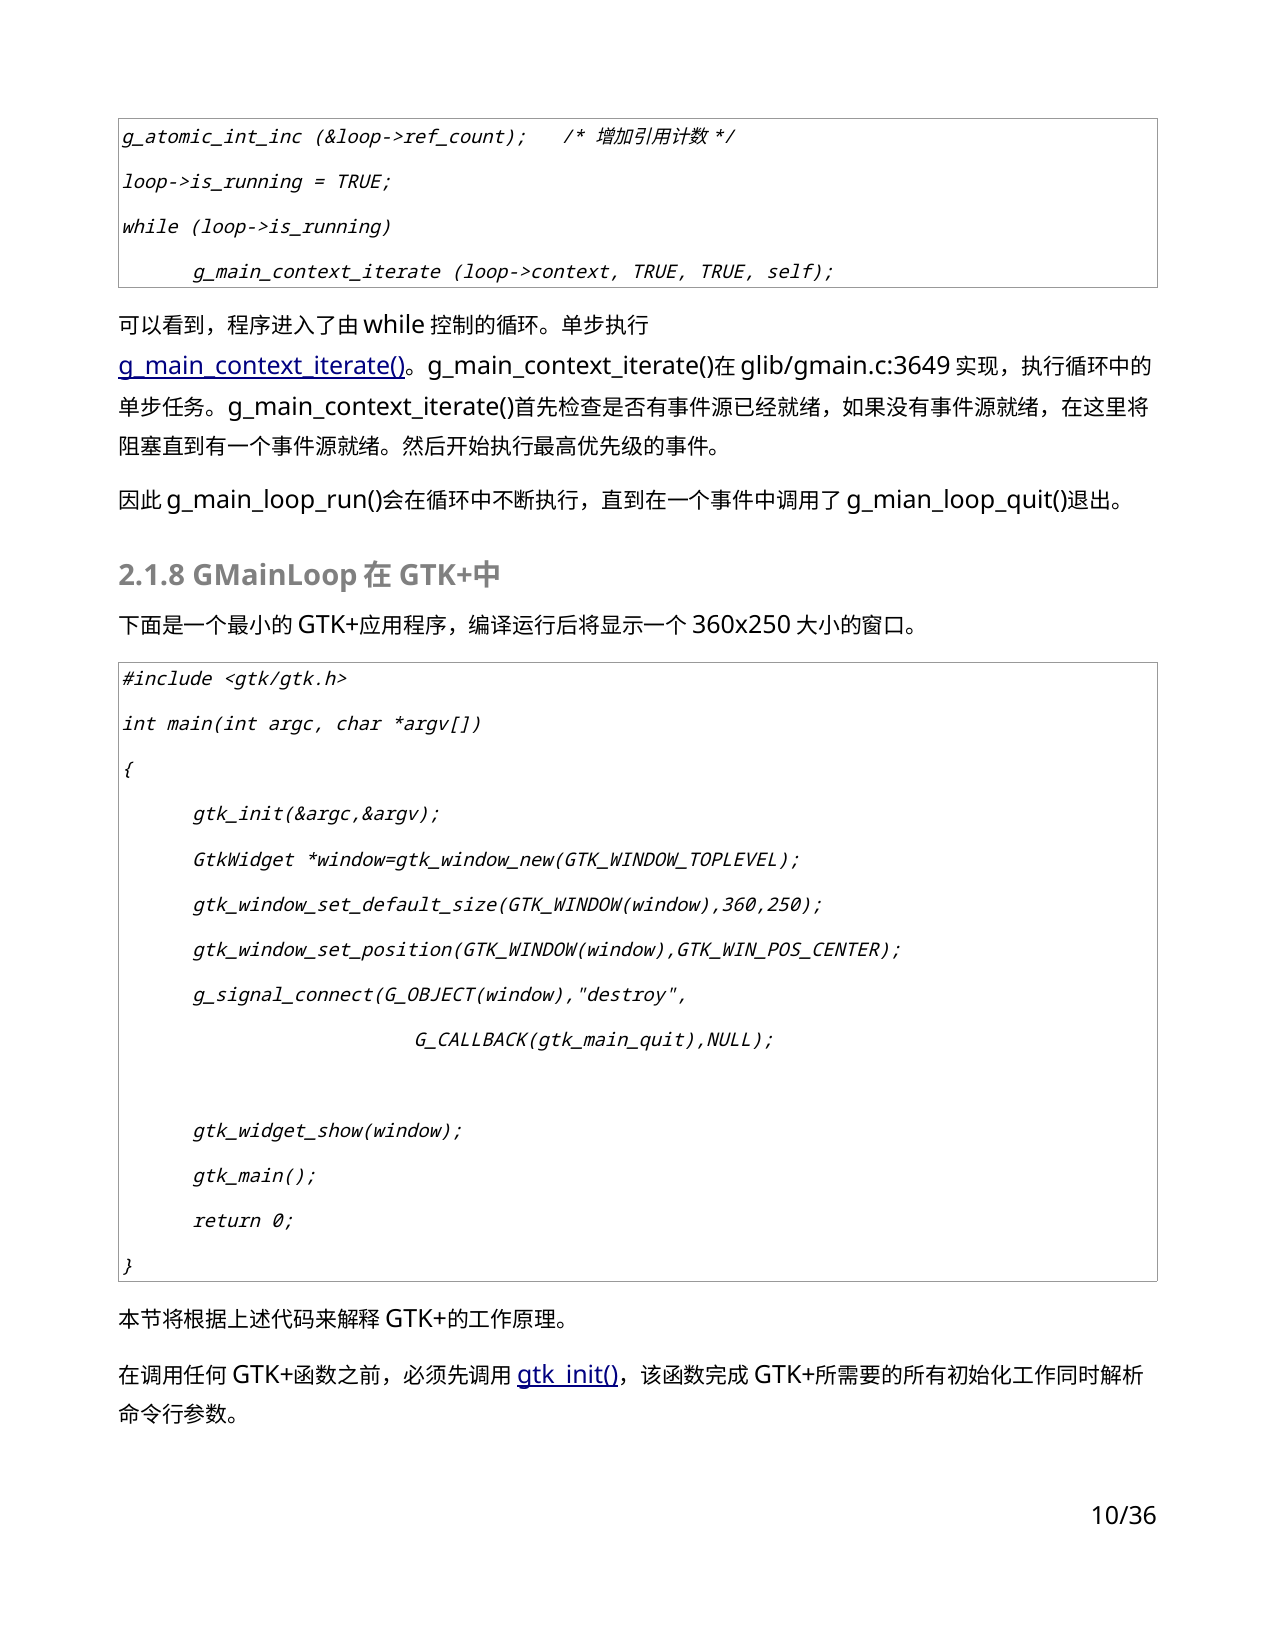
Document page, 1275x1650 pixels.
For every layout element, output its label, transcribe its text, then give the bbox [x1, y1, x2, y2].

text gtk_init(&argc,&argv); [119, 798, 1157, 826]
text while (loop->is_running) [119, 211, 1157, 239]
text g_main_context_iterate (loop->context, TRUE, TRUE, self); [119, 256, 1157, 287]
text 因此g_main_loop_run()会在循环中不断执行，直到在一个事件中调用了g_mian_loop_quit()退出。 [118, 482, 1157, 516]
text return 0; [119, 1204, 1157, 1233]
text gtk_widget_show(window); [119, 1114, 1157, 1143]
text int main(int argc, char *argv[]) [119, 707, 1157, 736]
text loop->is_running = TRUE; [119, 165, 1157, 194]
text #include <gtk/gtk.h> [119, 663, 1157, 691]
text gtk_main(); [119, 1159, 1157, 1188]
text G_CALLBACK(gtk_main_quit),NULL); [119, 1024, 1157, 1052]
subtitle 2.1.8 GMainLoop在GTK+中 [118, 552, 1157, 594]
text } [119, 1250, 1157, 1281]
text 在调用任何GTK+函数之前，必须先调用gtk_init()，该函数完成GTK+所需要的所有初始化工作同时解析命令行参数。 [118, 1357, 1157, 1428]
text 可以看到，程序进入了由while控制的循环。单步执行g_main_context_iterate()。g_main_context_iterate()在glib/gmain.c:3649实现，执行循环中的单步任务。g_main_context_iterate()首先检查是否有事件源已经就绪，如果没有事件源就绪，在这里将阻塞直到有一个事件源就绪。然后开始执行最高优先级的事件。 [118, 307, 1157, 461]
text 下面是一个最小的GTK+应用程序，编译运行后将显示一个360x250大小的窗口。 [118, 607, 1157, 641]
text gtk_window_set_default_size(GTK_WINDOW(window),360,250); [119, 888, 1157, 917]
text gtk_window_set_position(GTK_WINDOW(window),GTK_WIN_POS_CENTER); [119, 933, 1157, 962]
text 本节将根据上述代码来解释GTK+的工作原理。 [118, 1301, 1157, 1335]
text { [119, 752, 1157, 781]
text g_signal_connect(G_OBJECT(window),"destroy", [119, 978, 1157, 1007]
text g_atomic_int_inc (&loop->ref_count); /* 增加引用计数 */ [119, 119, 1157, 148]
text GtkWidget *window=gtk_window_new(GTK_WINDOW_TOPLEVEL); [119, 843, 1157, 871]
